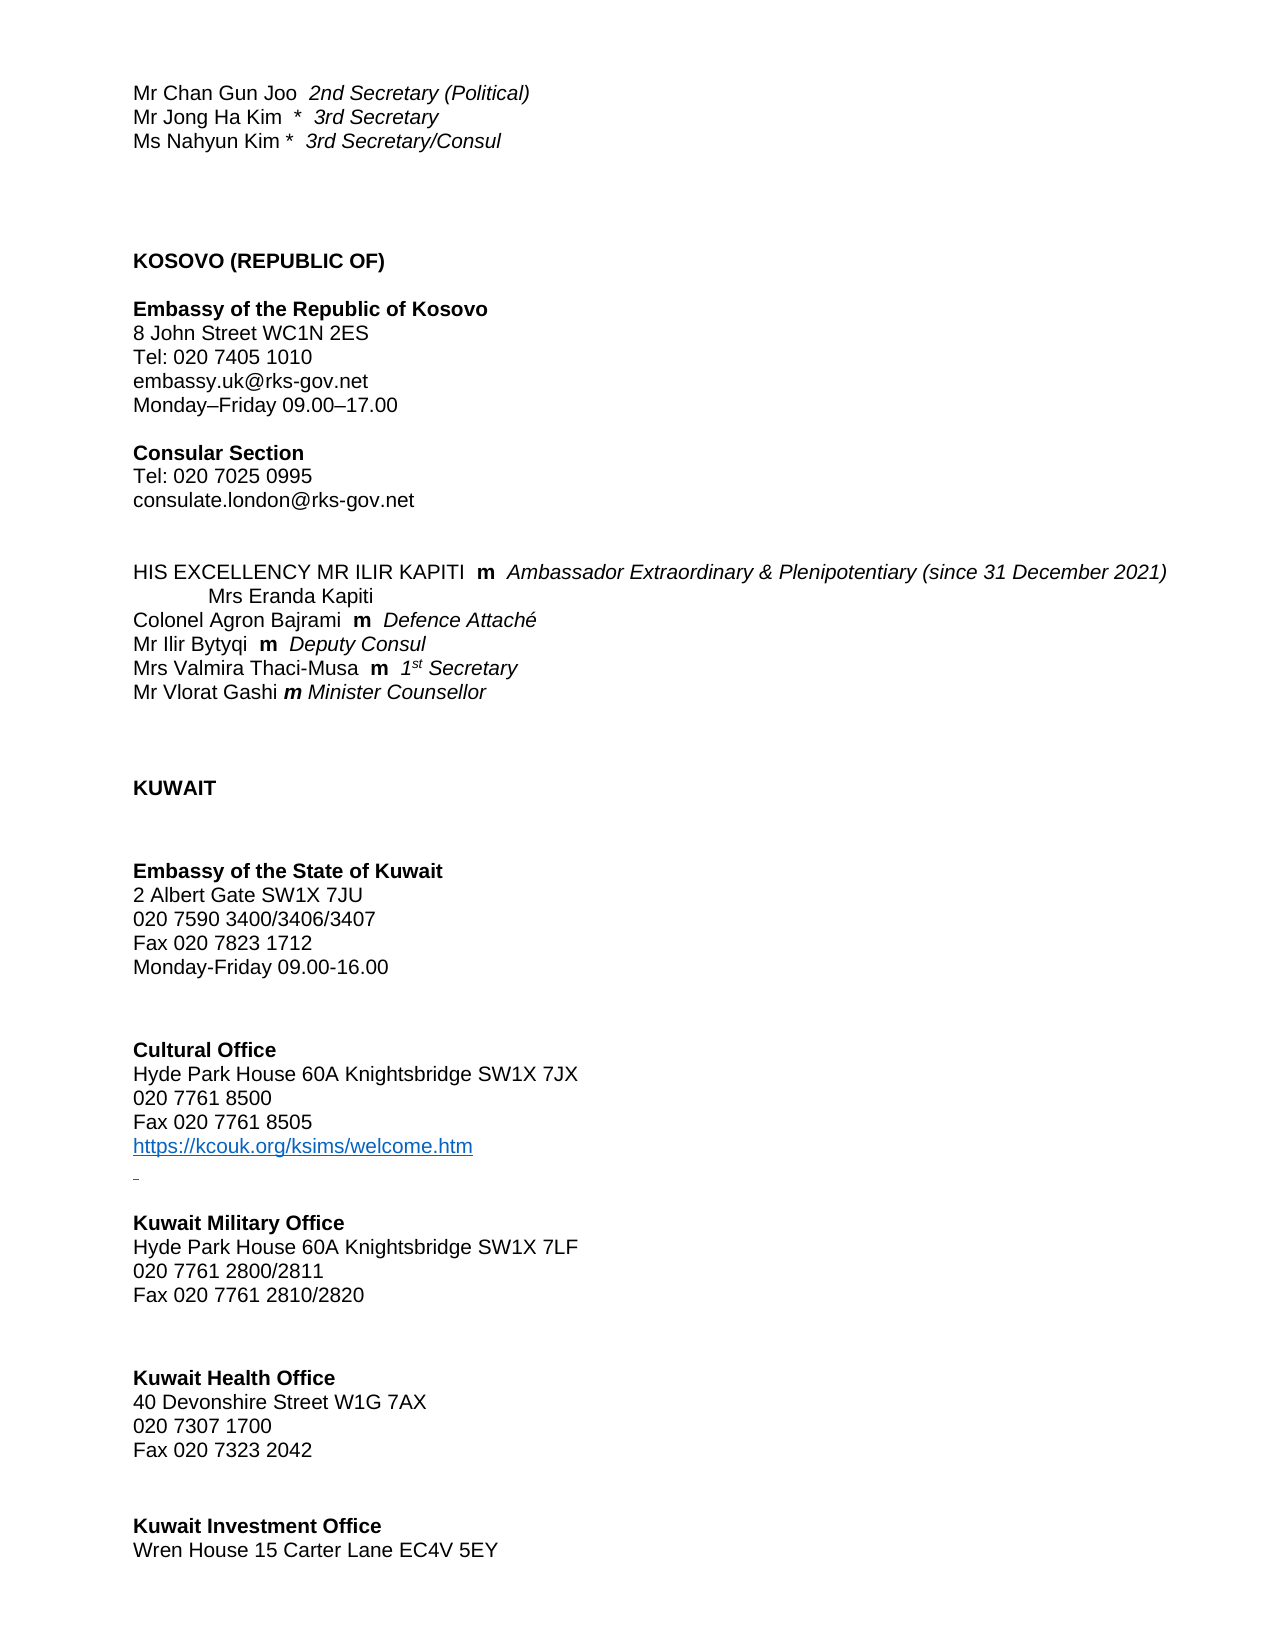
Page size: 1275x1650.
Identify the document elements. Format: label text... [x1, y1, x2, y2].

text HIS EXCELLENCY MR ILIR KAPITI m Ambassador Extraordinary & Plenipotentiary (since 31 December 2021) [133, 560, 1181, 584]
text 2 Albert Gate SW1X 7JU [133, 883, 1181, 907]
text Kuwait Military Office [133, 1211, 1181, 1234]
text 40 Devonshire Street W1G 7AX [133, 1389, 1181, 1413]
text Wren House 15 Carter Lane EC4V 5EY [133, 1538, 1181, 1562]
text Hyde Park House 60A Knightsbridge SW1X 7JX [133, 1062, 1181, 1086]
text Mrs Eranda Kapiti [133, 584, 1181, 608]
text Embassy of the Republic of Kosovo [133, 297, 1181, 321]
text Monday–Friday 09.00–17.00 [133, 392, 1181, 416]
text KUWAIT [133, 776, 1181, 859]
text Kuwait Health Office [133, 1366, 1181, 1389]
text Mr Vlorat Gashi m Minister Counsellor [133, 680, 1181, 704]
text Cultural Office [133, 1038, 1181, 1062]
text Mr Ilir Bytyqi m Deputy Consul [133, 632, 1181, 656]
text 020 7590 3400/3406/3407 [133, 907, 1181, 931]
text Fax 020 7761 2810/2820 [133, 1282, 1181, 1366]
text Fax 020 7323 2042 [133, 1437, 1181, 1514]
text Monday-Friday 09.00-16.00 [133, 955, 1181, 1038]
text 020 7761 2800/2811 [133, 1258, 1181, 1282]
text embassy.uk@rks-gov.net [133, 368, 1181, 392]
text 020 7307 1700 [133, 1413, 1181, 1437]
text Consular Section [133, 440, 1181, 464]
text Mr Jong Ha Kim * 3rd Secretary [133, 105, 1181, 129]
text consulate.london@rks-gov.net [133, 488, 1181, 512]
text Hyde Park House 60A Knightsbridge SW1X 7LF [133, 1234, 1181, 1258]
text Kuwait Investment Office [133, 1514, 1181, 1538]
text https://kcouk.org/ksims/welcome.htm [133, 1134, 1181, 1211]
text Tel: 020 7025 0995 [133, 464, 1181, 488]
text Mr Chan Gun Joo 2nd Secretary (Political) [133, 81, 1181, 105]
text Fax 020 7823 1712 [133, 931, 1181, 955]
text Tel: 020 7405 1010 [133, 344, 1181, 368]
text KOSOVO (REPUBLIC OF) [133, 249, 1181, 273]
text Colonel Agron Bajrami m Defence Attaché [133, 608, 1181, 632]
text Embassy of the State of Kuwait [133, 859, 1181, 883]
text 8 John Street WC1N 2ES [133, 321, 1181, 344]
text 020 7761 8500 [133, 1086, 1181, 1110]
text Fax 020 7761 8505 [133, 1110, 1181, 1134]
text Mrs Valmira Thaci-Musa m 1st Secretary [133, 656, 1181, 680]
text Ms Nahyun Kim * 3rd Secretary/Consul [133, 129, 1181, 153]
